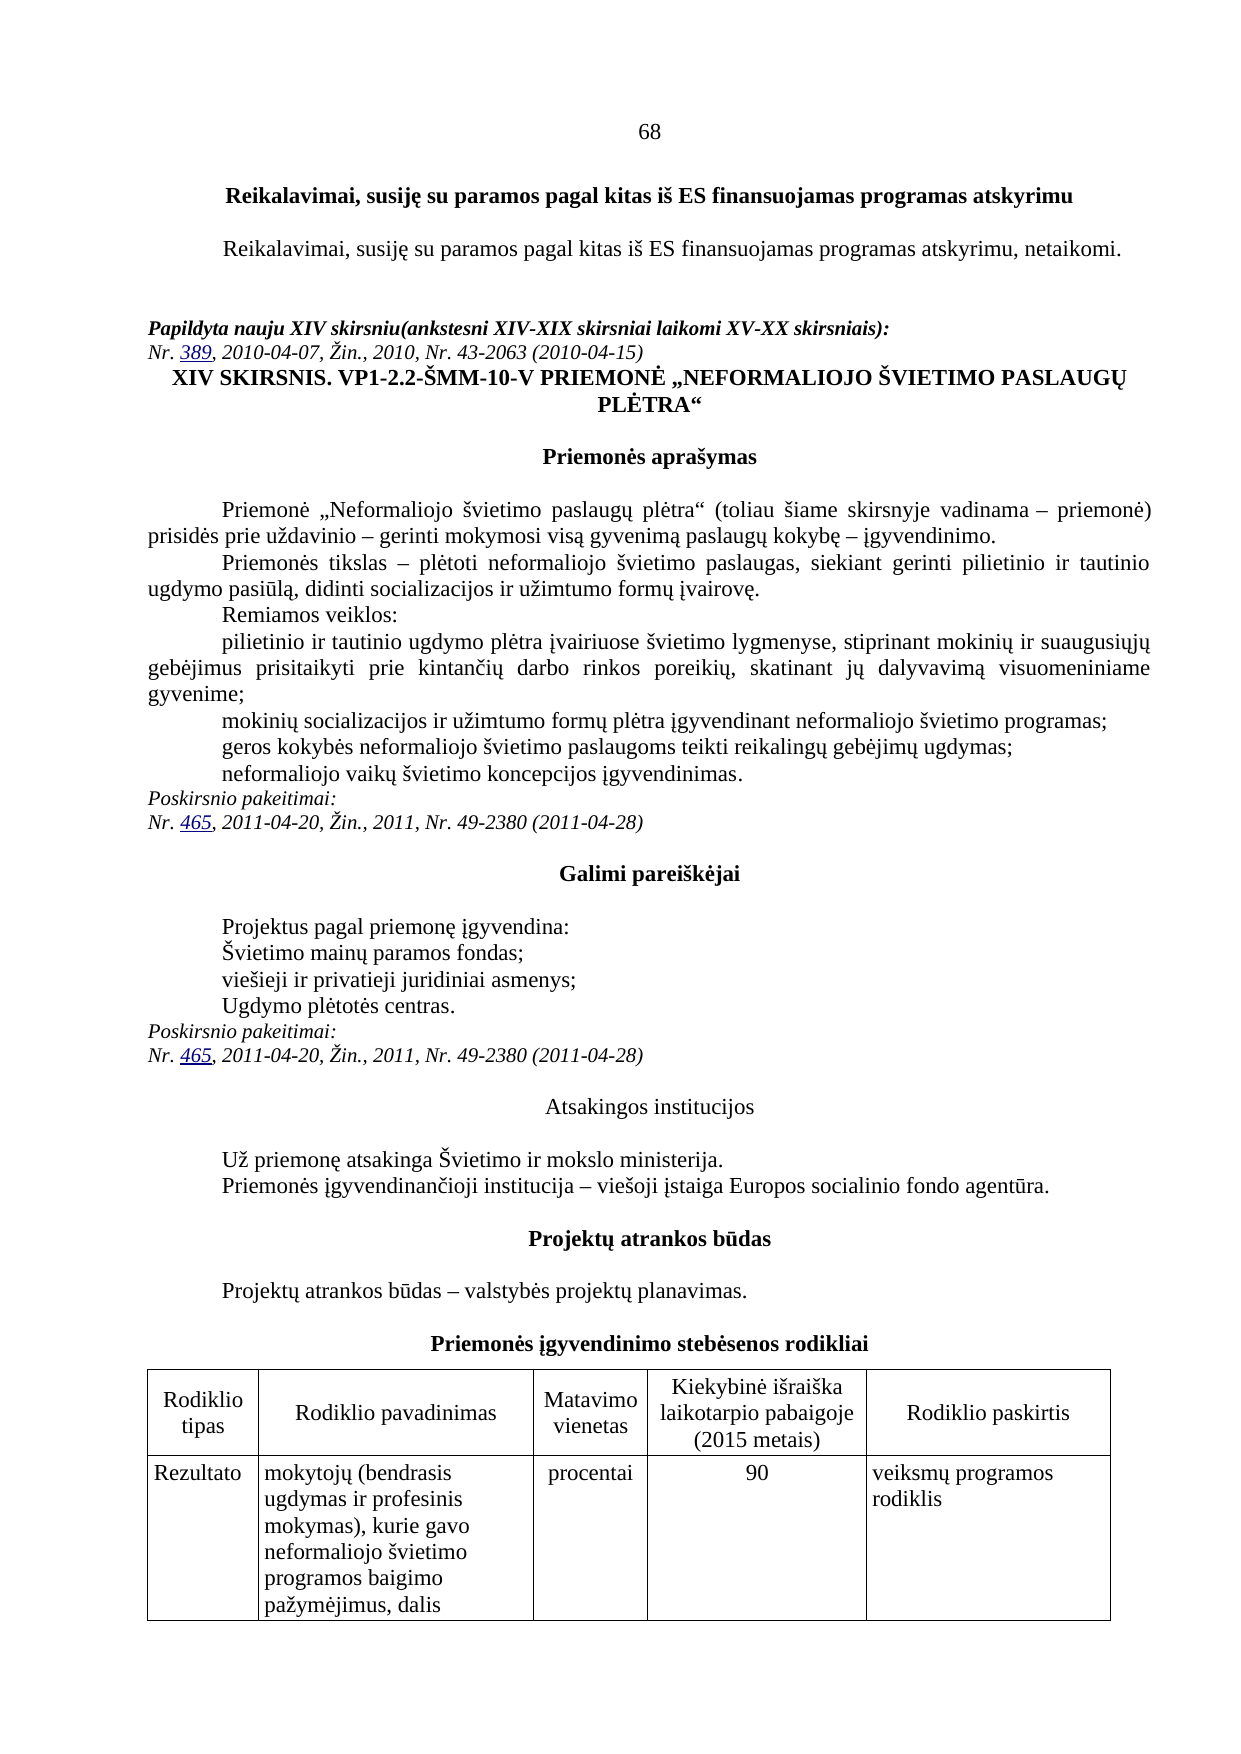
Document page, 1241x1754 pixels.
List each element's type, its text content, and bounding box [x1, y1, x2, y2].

text Galimi pareiškėjai [148, 860, 1152, 887]
table_header Rodiklio paskirtis [867, 1370, 1110, 1455]
text Nr. 389, 2010-04-07, Žin., 2010, Nr. 43-2063 (2010-04-15) [148, 340, 1152, 364]
table_header Kiekybinė išraiška laikotarpio pabaigoje (2015 metais) [648, 1370, 866, 1455]
text neformaliojo vaikų švietimo koncepcijos įgyvendinimas. [148, 759, 1152, 786]
text Priemonės aprašymas [148, 443, 1152, 470]
text Priemonė „Neformaliojo švietimo paslaugų plėtra“ (toliau šiame skirsnyje vadinama – priemonė) prisidės prie uždavinio – gerinti mokymosi visą gyvenimą paslaugų kokybę – įgyvendinimo. [148, 496, 1152, 549]
table_cell mokytojų (bendrasis ugdymas ir profesinis mokymas), kurie gavo neformaliojo švietimo programos baigimo pažymėjimus, dalis [259, 1456, 533, 1620]
text Ugdymo plėtotės centras. [148, 992, 1152, 1018]
text Priemonės įgyvendinančioji institucija – viešoji įstaiga Europos socialinio fondo agentūra. [148, 1172, 1152, 1198]
text Priemonės įgyvendinimo stebėsenos rodikliai [148, 1330, 1152, 1357]
table_cell Rezultato [148, 1456, 258, 1620]
text pilietinio ir tautinio ugdymo plėtra įvairiuose švietimo lygmenyse, stiprinant mokinių ir suaugusiųjų gebėjimus prisitaikyti prie kintančių darbo rinkos poreikių, skatinant jų dalyvavimą visuomeniniame gyvenime; [148, 628, 1152, 707]
text Reikalavimai, susiję su paramos pagal kitas iš ES finansuojamas programas atskyrimu [148, 182, 1152, 208]
table_header Rodiklio pavadinimas [259, 1370, 533, 1455]
text Papildyta nauju XIV skirsniu(ankstesni XIV-XIX skirsniai laikomi XV-XX skirsniais): [148, 316, 1152, 340]
table_cell 90 [648, 1456, 866, 1620]
text Priemonės tikslas – plėtoti neformaliojo švietimo paslaugas, siekiant gerinti pilietinio ir tautinio ugdymo pasiūlą, didinti socializacijos ir užimtumo formų įvairovę. [148, 549, 1152, 601]
text Projektus pagal priemonę įgyvendina: [148, 913, 1152, 939]
text Švietimo mainų paramos fondas; [148, 939, 1152, 966]
text viešieji ir privatieji juridiniai asmenys; [148, 966, 1152, 992]
text Už priemonę atsakinga Švietimo ir mokslo ministerija. [148, 1146, 1152, 1172]
text Poskirsnio pakeitimai: [148, 786, 1152, 810]
text Projektų atrankos būdas – valstybės projektų planavimas. [148, 1277, 1152, 1304]
table_header Rodiklio tipas [148, 1370, 258, 1455]
text Projektų atrankos būdas [148, 1225, 1152, 1251]
text Nr. 465, 2011-04-20, Žin., 2011, Nr. 49-2380 (2011-04-28) [148, 810, 1152, 834]
text geros kokybės neformaliojo švietimo paslaugoms teikti reikalingų gebėjimų ugdymas; [148, 733, 1152, 759]
table_cell veiksmų programos rodiklis [867, 1456, 1110, 1620]
text Nr. 465, 2011-04-20, Žin., 2011, Nr. 49-2380 (2011-04-28) [148, 1043, 1152, 1067]
text XIV SKIRSNIS. VP1-2.2-ŠMM-10-V PRIEMONĖ „NEFORMALIOJO ŠVIETIMO PASLAUGŲ PLĖTRA“ [148, 364, 1152, 417]
table_cell procentai [534, 1456, 647, 1620]
text Poskirsnio pakeitimai: [148, 1018, 1152, 1043]
text mokinių socializacijos ir užimtumo formų plėtra įgyvendinant neformaliojo švietimo programas; [148, 707, 1152, 733]
table_header Matavimo vienetas [534, 1370, 647, 1455]
text Reikalavimai, susiję su paramos pagal kitas iš ES finansuojamas programas atskyrimu, netaikomi. [148, 235, 1152, 261]
text Remiamos veiklos: [148, 601, 1152, 628]
text Atsakingos institucijos [148, 1093, 1152, 1119]
